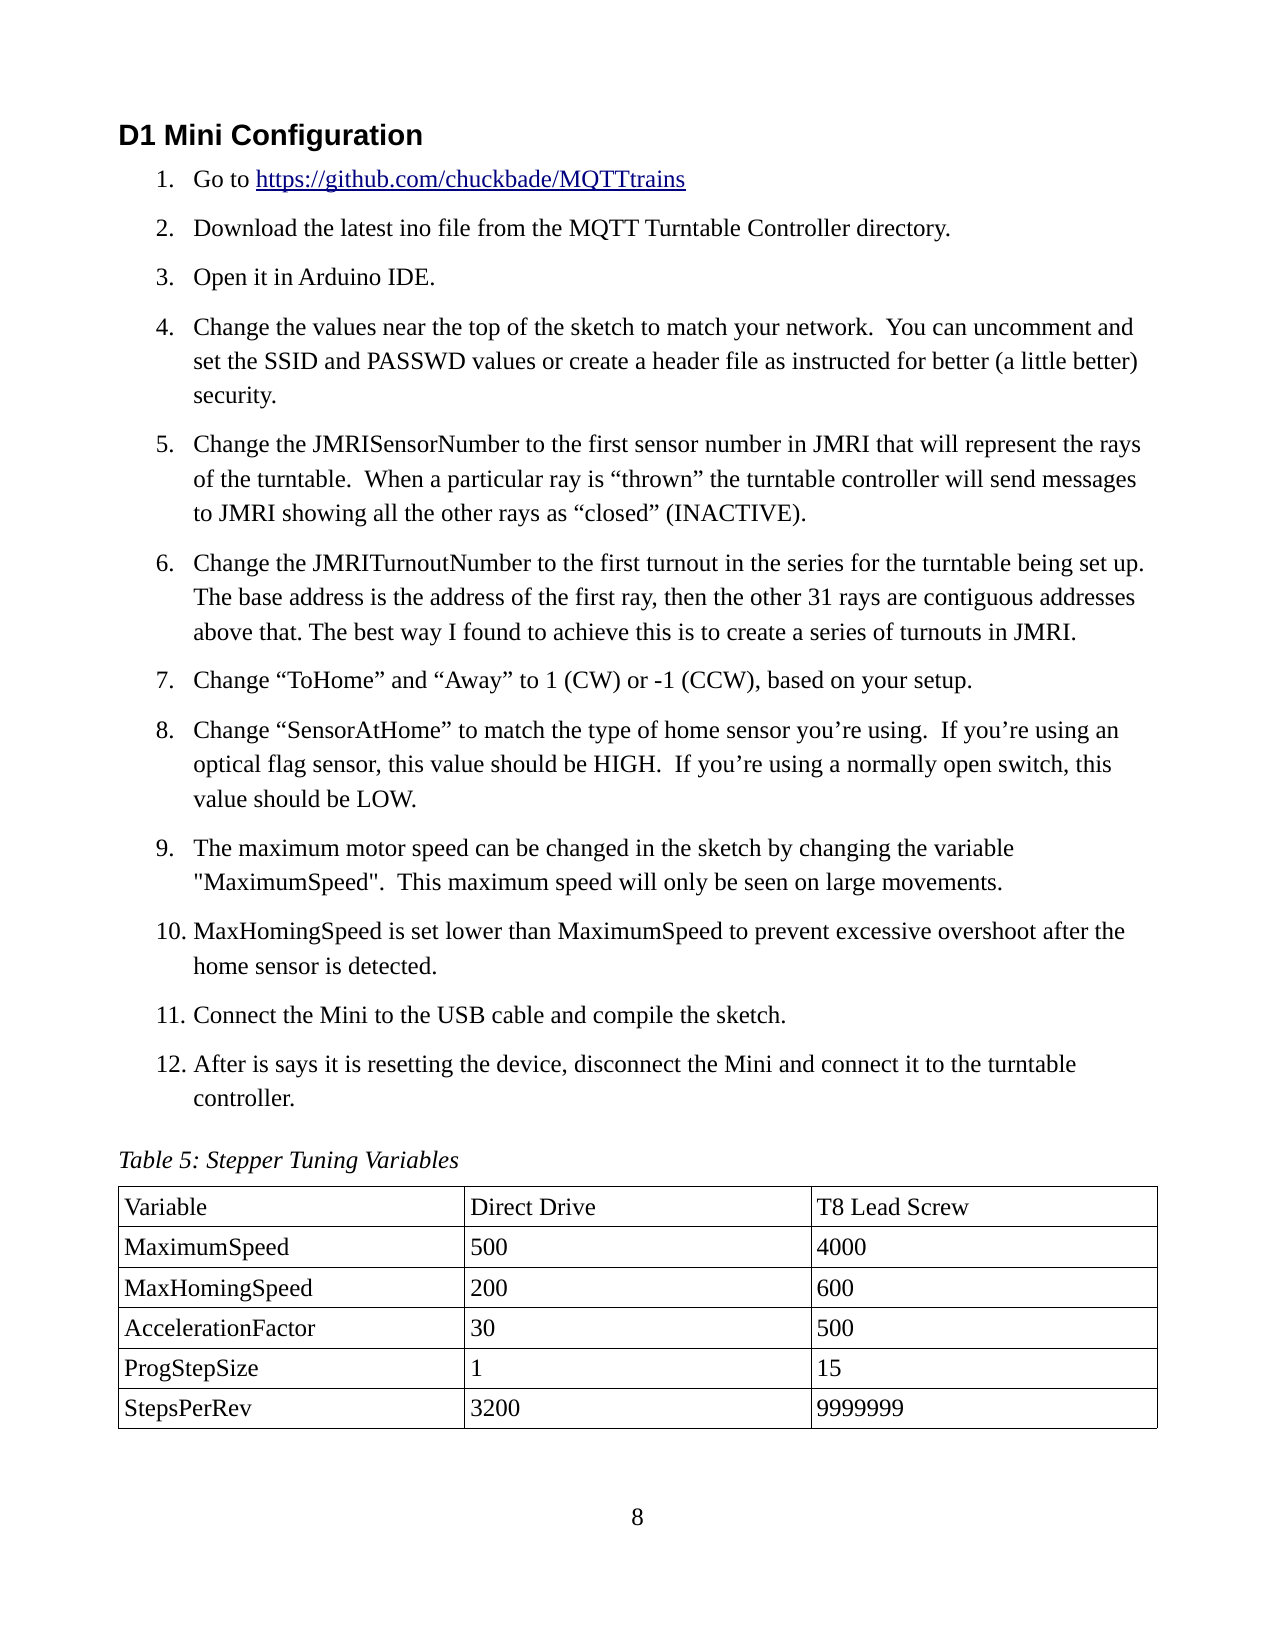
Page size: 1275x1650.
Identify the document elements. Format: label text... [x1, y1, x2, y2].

table_cell 9999999 [812, 1389, 1157, 1428]
list Change the JMRISensorNumber to the first sensor number in JMRI that will represent the rays of the turntable. When a particular ray is “thrown” the turntable controller will send messages to JMRI showing all the other rays as “closed” (INACTIVE). [156, 429, 1157, 527]
table_header T8 Lead Screw [812, 1187, 1157, 1226]
table_cell 500 [812, 1308, 1157, 1347]
table_cell MaxHomingSpeed [119, 1268, 464, 1307]
list Change “SensorAtHome” to match the type of home sensor you’re using. If you’re using an optical flag sensor, this value should be HIGH. If you’re using a normally open switch, this value should be LOW. [156, 715, 1157, 812]
list Open it in Arduino IDE. [156, 262, 1157, 291]
list Go to https://github.com/chuckbade/MQTTtrains [156, 164, 1157, 193]
list Change the values near the top of the sketch to match your network. You can uncomment and set the SSID and PASSWD values or create a header file as instructed for better (a little better) security. [156, 312, 1157, 409]
table_cell MaximumSpeed [119, 1227, 464, 1267]
table_cell 30 [465, 1308, 811, 1347]
list Download the latest ino file from the MQTT Turntable Controller directory. [156, 213, 1157, 242]
text Table 5: Stepper Tuning Variables [118, 1145, 1157, 1174]
table_cell AccelerationFactor [119, 1308, 464, 1347]
table_cell 500 [465, 1227, 811, 1267]
table_header Direct Drive [465, 1187, 811, 1226]
list Change “ToHome” and “Away” to 1 (CW) or -1 (CCW), based on your setup. [156, 666, 1157, 694]
list The maximum motor speed can be changed in the sketch by changing the variable "MaximumSpeed". This maximum speed will only be seen on large movements. [156, 833, 1157, 896]
table_cell 200 [465, 1268, 811, 1307]
table_cell 1 [465, 1349, 811, 1388]
list Change the JMRITurnoutNumber to the first turnout in the series for the turntable being set up. The base address is the address of the first ray, then the other 31 rays are contiguous addresses above that. The best way I found to achieve this is to create a series of turnouts in JMRI. [156, 548, 1157, 645]
table_header Variable [119, 1187, 464, 1226]
table_cell 4000 [812, 1227, 1157, 1267]
table_cell StepsPerRev [119, 1389, 464, 1428]
list After is says it is resetting the device, disconnect the Mini and connect it to the turntable controller. [156, 1049, 1157, 1112]
table_cell 15 [812, 1349, 1157, 1388]
list MaxHomingSpeed is set lower than MaximumSpeed to prevent excessive overshoot after the home sensor is detected. [156, 916, 1157, 979]
table_cell 3200 [465, 1389, 811, 1428]
subtitle D1 Mini Configuration [118, 118, 1157, 152]
list Connect the Mini to the USB cable and compile the sketch. [156, 1000, 1157, 1028]
table_cell 600 [812, 1268, 1157, 1307]
table_cell ProgStepSize [119, 1349, 464, 1388]
